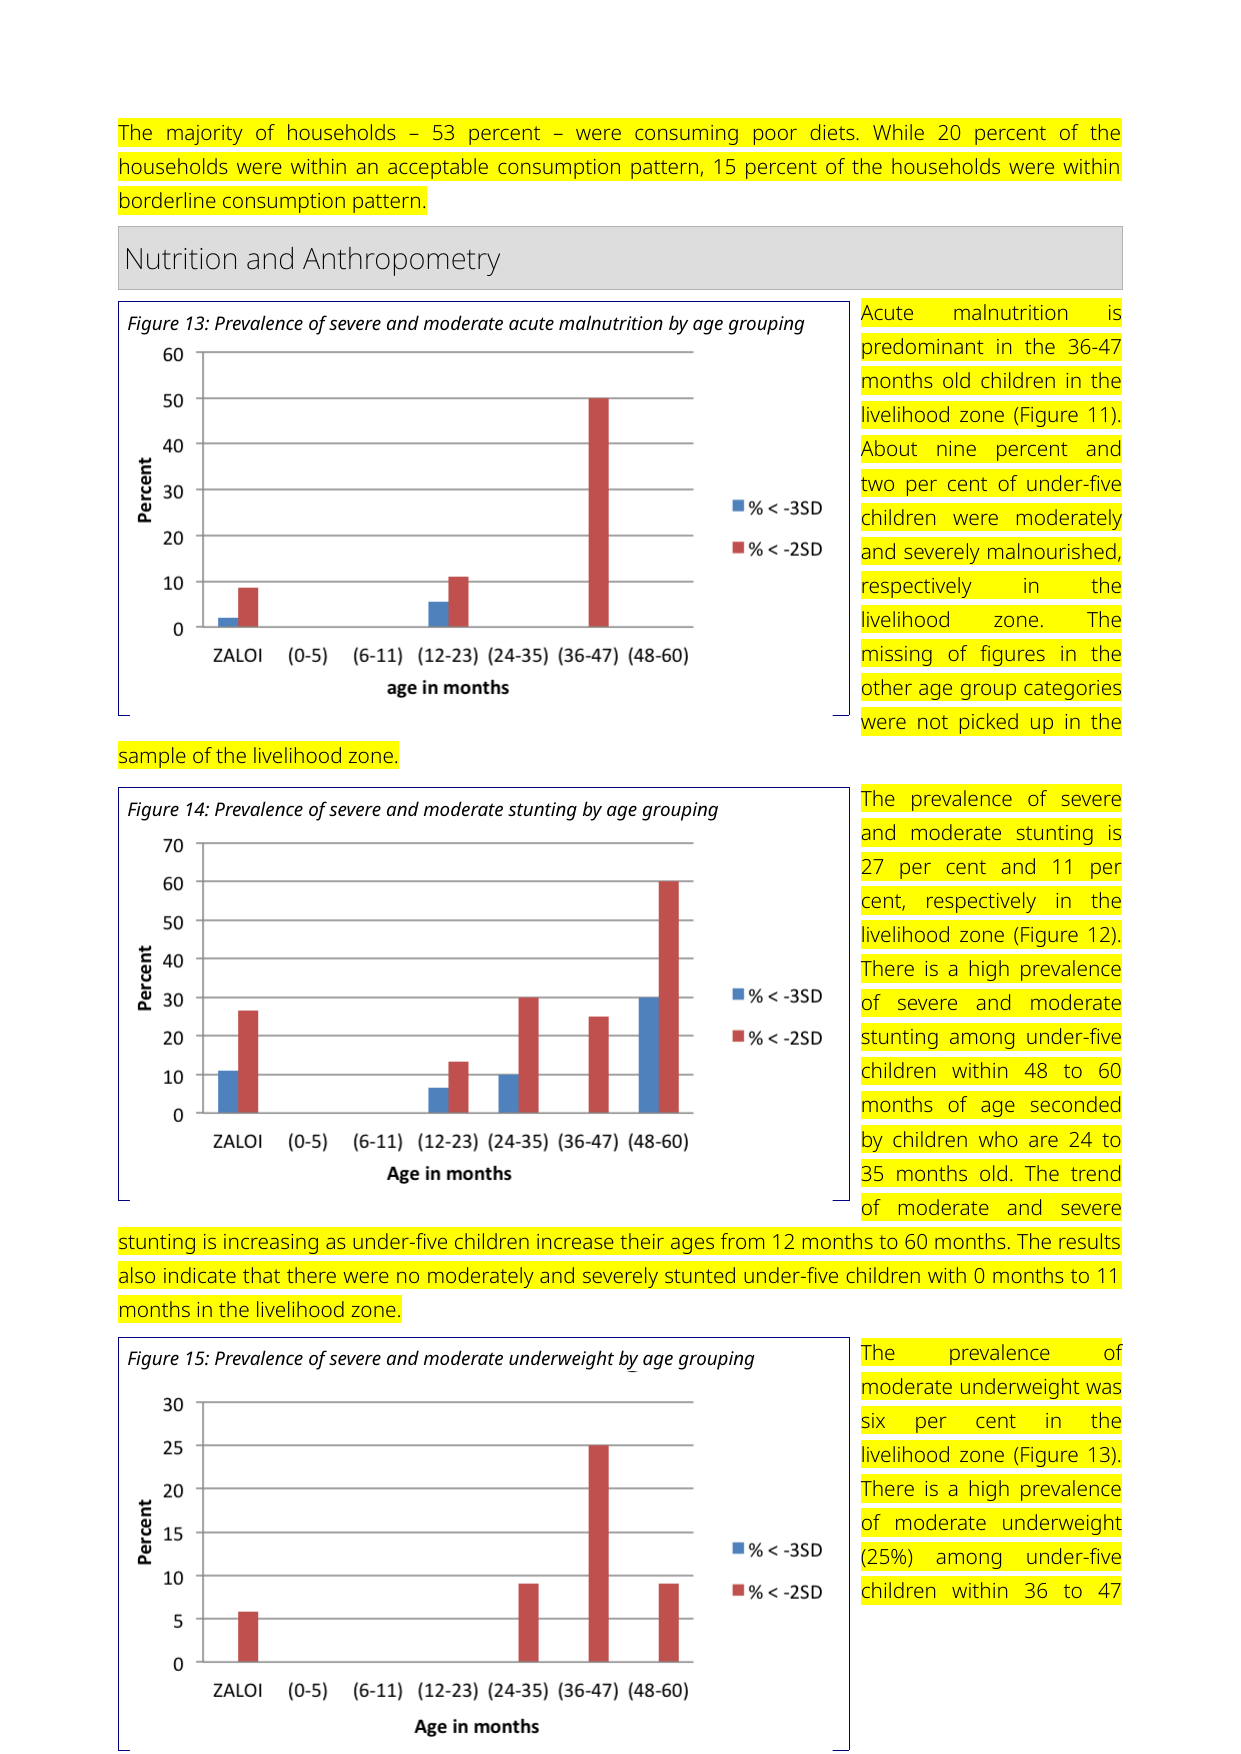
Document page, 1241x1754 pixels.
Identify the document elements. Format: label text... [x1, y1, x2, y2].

picture [129, 822, 833, 1202]
table_header Nutrition and Anthropometry [119, 227, 1122, 289]
text [119, 1346, 849, 1375]
text Figure 1: Prevalence of severe and moderate acute malnutrition by age grouping [127, 310, 840, 336]
text Figure 2: Prevalence of severe and moderate stunting by age grouping [127, 796, 840, 822]
text Figure 3: Prevalence of severe and moderate underweight by age grouping [127, 1346, 840, 1371]
text The majority of households – 53 percent – were consuming poor diets. While 20 percent of the households were within an acceptable consumption pattern, 15 percent of the households were within borderline consumption pattern. [118, 118, 1122, 215]
text The prevalence of severe and moderate stunting is 27 per cent and 11 per cent, respectively in the livelihood zone (Figure 12). There is a high prevalence of severe and moderate stunting among under-five children within 48 to 60 months of age seconded by children who are 24 to 35 months old. The trend of moderate and severe stunting is increasing as under-five children increase their ages from 12 months to 60 months. The results also indicate that there were no moderately and severely stunted under-five children with 0 months to 11 months in the livelihood zone. [118, 784, 1122, 1323]
picture [129, 1371, 833, 1752]
text Acute malnutrition is predominant in the 36-47 months old children in the livelihood zone (Figure 11). About nine percent and two per cent of under-five children were moderately and severely malnourished, respectively in the livelihood zone. The missing of figures in the other age group categories were not picked up in the sample of the livelihood zone. [118, 298, 1122, 769]
text The prevalence of moderate underweight was six per cent in the livelihood zone (Figure 13). There is a high prevalence of moderate underweight (25%) among under-five children within 36 to 47 [850, 1338, 1122, 1605]
picture [129, 336, 833, 716]
